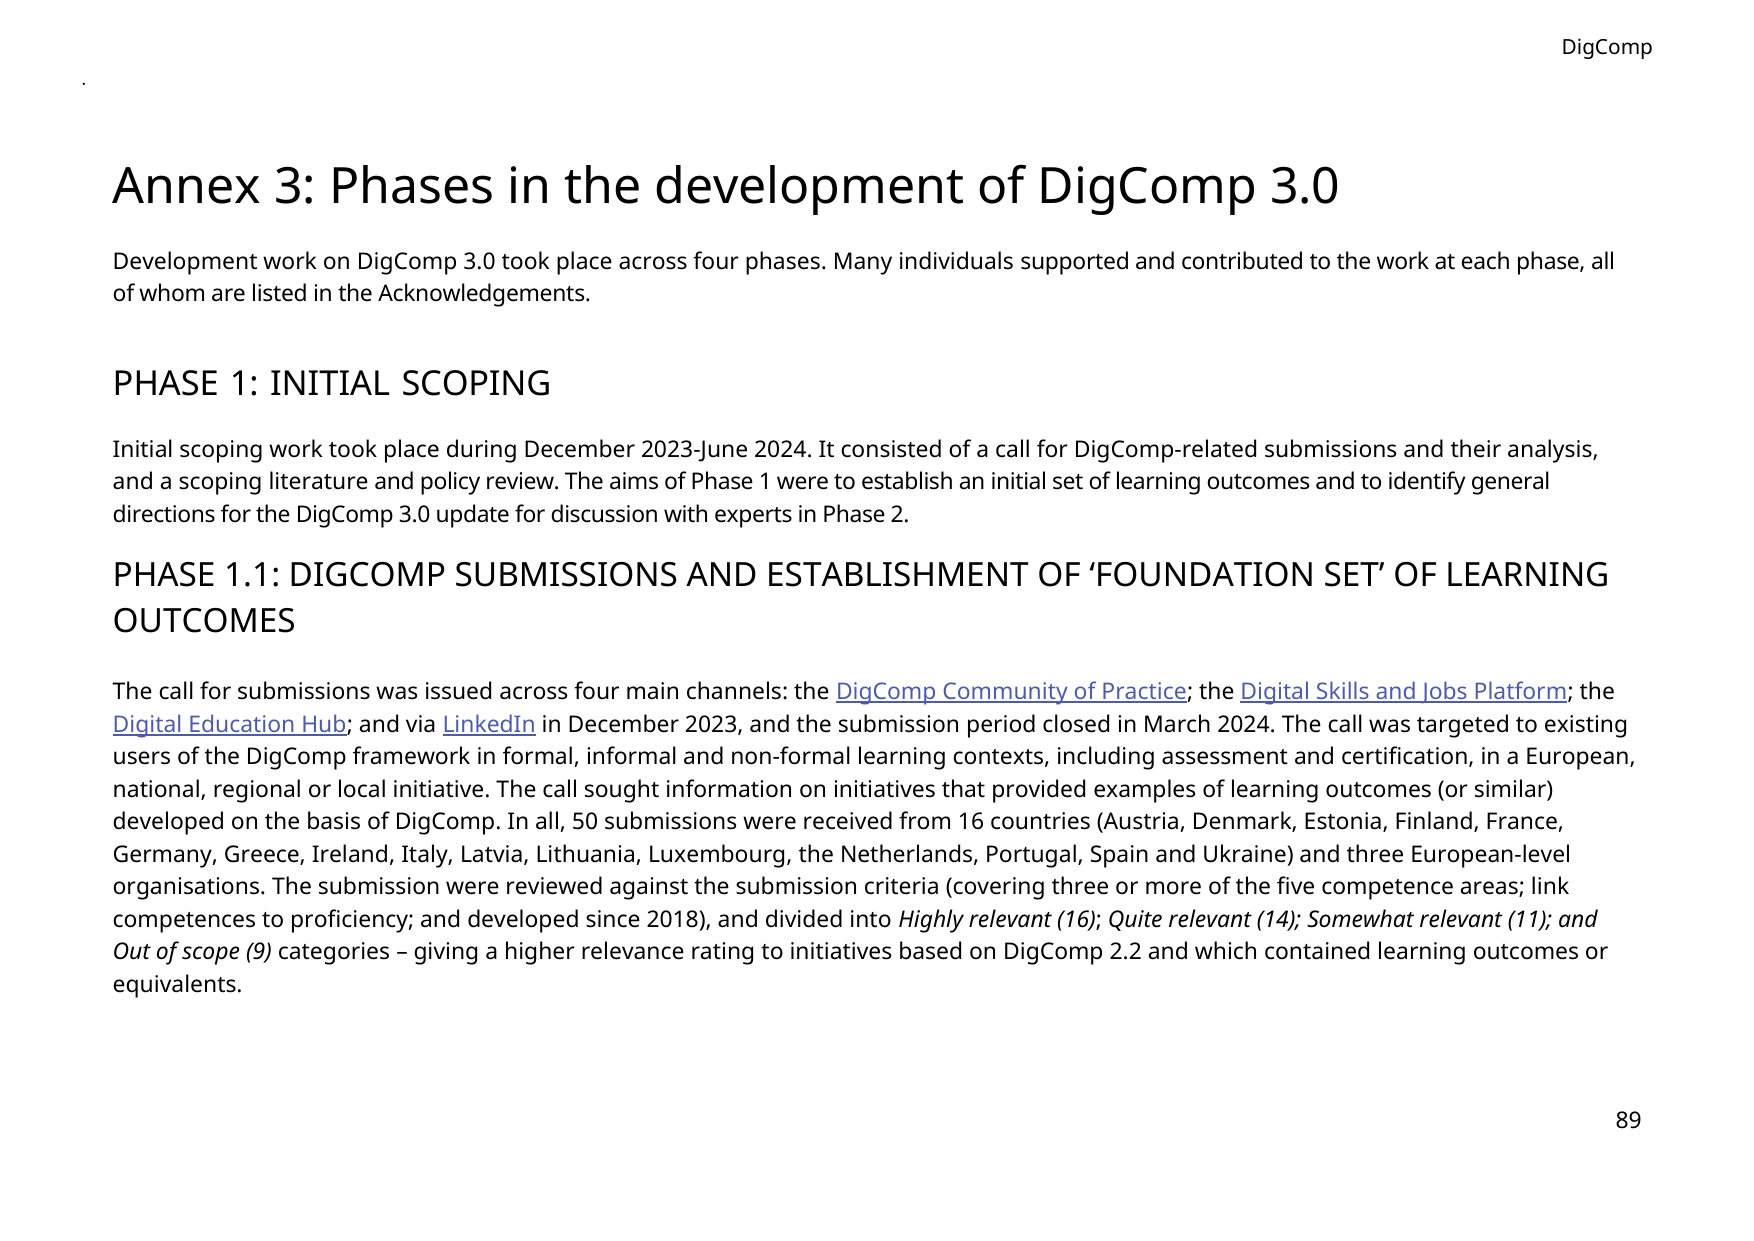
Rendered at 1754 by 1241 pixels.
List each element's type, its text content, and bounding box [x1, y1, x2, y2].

subtitle PHASE 1.1: DIGCOMP SUBMISSIONS AND ESTABLISHMENT OF ‘FOUNDATION SET’ OF LEARNING OUTCOMES [112, 551, 1641, 642]
text Development work on DigComp 3.0 took place across four phases. Many individuals supported and contributed to the work at each phase, all of whom are listed in the Acknowledgements. [112, 245, 1641, 308]
subtitle PHASE 1: INITIAL SCOPING [112, 368, 1641, 403]
text The call for submissions was issued across four main channels: the DigComp Community of Practice; the Digital Skills and Jobs Platform; the Digital Education Hub; and via LinkedIn in December 2023, and the submission period closed in March 2024. The call was targeted to existing users of the DigComp framework in formal, informal and non-formal learning contexts, including assessment and certification, in a European, national, regional or local initiative. The call sought information on initiatives that provided examples of learning outcomes (or similar) developed on the basis of DigComp. In all, 50 submissions were received from 16 countries (Austria, Denmark, Estonia, Finland, France, Germany, Greece, Ireland, Italy, Latvia, Lithuania, Luxembourg, the Netherlands, Portugal, Spain and Ukraine) and three European-level organisations. The submission were reviewed against the submission criteria (covering three or more of the five competence areas; link competences to proficiency; and developed since 2018), and divided into Highly relevant (16); Quite relevant (14); Somewhat relevant (11); and Out of scope (9) categories – giving a higher relevance rating to initiatives based on DigComp 2.2 and which contained learning outcomes or equivalents. [112, 675, 1637, 999]
subtitle Annex 3: Phases in the development of DigComp 3.0 [112, 150, 1641, 218]
text Initial scoping work took place during December 2023-June 2024. It consisted of a call for DigComp-related submissions and their analysis, and a scoping literature and policy review. The aims of Phase 1 were to establish an initial set of learning outcomes and to identify general directions for the DigComp 3.0 update for discussion with experts in Phase 2. [112, 433, 1624, 529]
